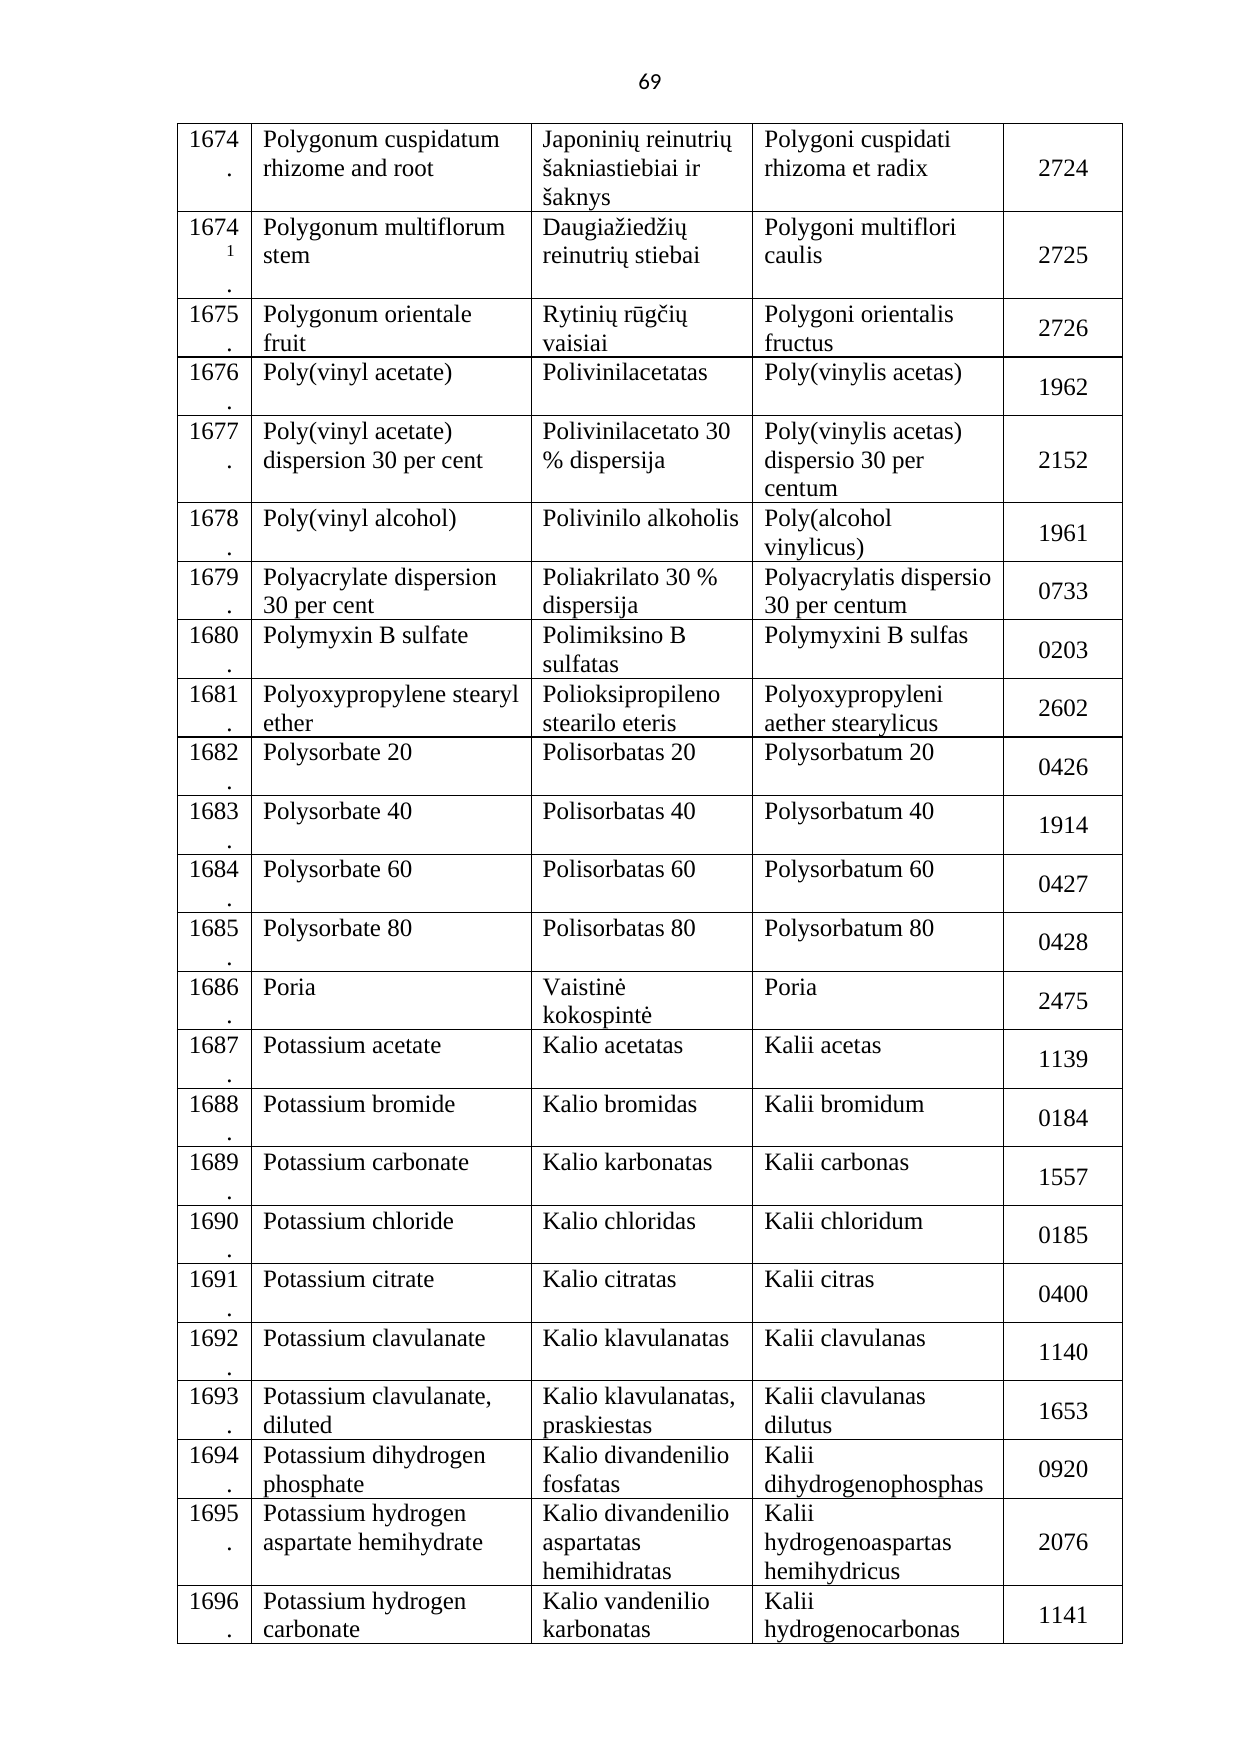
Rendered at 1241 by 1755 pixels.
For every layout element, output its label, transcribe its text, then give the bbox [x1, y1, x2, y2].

table_cell 1962 [1004, 358, 1122, 415]
table_cell 1695. [178, 1499, 251, 1585]
table_cell Polimiksino B sulfatas [532, 620, 752, 678]
table_cell Polyoxypropylene stearyl ether [252, 679, 531, 736]
table_cell Potassium carbonate [252, 1147, 531, 1205]
table_cell 1961 [1004, 503, 1122, 561]
table_cell Polygonum multiflorum stem [252, 212, 531, 298]
table_cell 1653 [1004, 1381, 1122, 1439]
table_cell Kalii citras [753, 1264, 1003, 1322]
table_cell Kalio bromidas [532, 1089, 752, 1146]
table_cell Polysorbatum 80 [753, 913, 1003, 971]
table_cell 0184 [1004, 1089, 1122, 1146]
table_cell Poly(vinylis acetas) [753, 358, 1003, 415]
table_cell 1687. [178, 1030, 251, 1088]
table_cell Polysorbatum 60 [753, 855, 1003, 912]
table_cell Polysorbate 40 [252, 796, 531, 853]
table_cell Potassium hydrogen carbonate [252, 1586, 531, 1643]
table_cell Potassium acetate [252, 1030, 531, 1088]
table_cell 1688. [178, 1089, 251, 1146]
table_cell Polioksipropileno stearilo eteris [532, 679, 752, 736]
table_cell Kalii acetas [753, 1030, 1003, 1088]
table_cell Polisorbatas 20 [532, 738, 752, 795]
table_cell Potassium clavulanate [252, 1323, 531, 1380]
table_cell Kalio chloridas [532, 1206, 752, 1263]
table_cell 1696. [178, 1586, 251, 1643]
table_cell Poria [252, 972, 531, 1029]
table_cell Potassium bromide [252, 1089, 531, 1146]
table_cell Polysorbatum 40 [753, 796, 1003, 853]
table_cell 1689. [178, 1147, 251, 1205]
table_cell Poliakrilato 30 % dispersija [532, 562, 752, 619]
table_cell 0920 [1004, 1440, 1122, 1497]
table_cell Polivinilacetato 30 % dispersija [532, 416, 752, 502]
table_cell 1690. [178, 1206, 251, 1263]
table_cell 2602 [1004, 679, 1122, 736]
table_cell Rytinių rūgčių vaisiai [532, 299, 752, 356]
table_cell 0203 [1004, 620, 1122, 678]
table_cell 1675. [178, 299, 251, 356]
table_cell Poria [753, 972, 1003, 1029]
table_cell Kalio divandenilio aspartatas hemihidratas [532, 1499, 752, 1585]
table_cell Kalii chloridum [753, 1206, 1003, 1263]
table_cell Polysorbate 60 [252, 855, 531, 912]
table_cell 2152 [1004, 416, 1122, 502]
table_cell Kalii clavulanas dilutus [753, 1381, 1003, 1439]
table_cell 2724 [1004, 124, 1122, 211]
table_cell 1694. [178, 1440, 251, 1497]
table_cell 1140 [1004, 1323, 1122, 1380]
table_cell 1678. [178, 503, 251, 561]
table_cell Kalio klavulanatas, praskiestas [532, 1381, 752, 1439]
table_cell Kalii dihydrogenophosphas [753, 1440, 1003, 1497]
table_cell 1677. [178, 416, 251, 502]
table_cell Poly(alcohol vinylicus) [753, 503, 1003, 561]
table_cell 2475 [1004, 972, 1122, 1029]
table_cell Vaistinė kokospintė [532, 972, 752, 1029]
table_cell Poly(vinyl alcohol) [252, 503, 531, 561]
table_cell 1693. [178, 1381, 251, 1439]
table_cell 1679. [178, 562, 251, 619]
table_cell 2076 [1004, 1499, 1122, 1585]
table_cell 1674. [178, 124, 251, 211]
table_cell Kalio karbonatas [532, 1147, 752, 1205]
table_cell Kalii bromidum [753, 1089, 1003, 1146]
table_cell 0428 [1004, 913, 1122, 971]
table_cell 0427 [1004, 855, 1122, 912]
table_cell Polygoni cuspidati rhizoma et radix [753, 124, 1003, 211]
table_cell 0185 [1004, 1206, 1122, 1263]
table_cell Polyacrylatis dispersio 30 per centum [753, 562, 1003, 619]
table_cell Polisorbatas 80 [532, 913, 752, 971]
table_cell 1685. [178, 913, 251, 971]
table_cell 1676. [178, 358, 251, 415]
table_cell Polygoni multiflori caulis [753, 212, 1003, 298]
table_cell 1683. [178, 796, 251, 853]
table_cell 0400 [1004, 1264, 1122, 1322]
table_cell Polisorbatas 40 [532, 796, 752, 853]
table_cell Japoninių reinutrių šakniastiebiai ir šaknys [532, 124, 752, 211]
table_cell 1139 [1004, 1030, 1122, 1088]
table_cell Potassium hydrogen aspartate hemihydrate [252, 1499, 531, 1585]
table_cell Polysorbate 20 [252, 738, 531, 795]
table_cell Polymyxin B sulfate [252, 620, 531, 678]
table_cell Polyoxypropyleni aether stearylicus [753, 679, 1003, 736]
table_cell Polivinilo alkoholis [532, 503, 752, 561]
table_cell 1557 [1004, 1147, 1122, 1205]
table_cell 1692. [178, 1323, 251, 1380]
table_cell 1684. [178, 855, 251, 912]
table_cell Kalio divandenilio fosfatas [532, 1440, 752, 1497]
table_cell 16741. [178, 212, 251, 298]
table_cell 0733 [1004, 562, 1122, 619]
table_cell Potassium citrate [252, 1264, 531, 1322]
table_cell 1691. [178, 1264, 251, 1322]
table_cell Poly(vinylis acetas) dispersio 30 per centum [753, 416, 1003, 502]
table_cell 2725 [1004, 212, 1122, 298]
table_cell 1914 [1004, 796, 1122, 853]
table_cell Polisorbatas 60 [532, 855, 752, 912]
table_cell Kalii hydrogenocarbonas [753, 1586, 1003, 1643]
table_cell Kalio klavulanatas [532, 1323, 752, 1380]
table_cell Kalii clavulanas [753, 1323, 1003, 1380]
table_cell Polyacrylate dispersion 30 per cent [252, 562, 531, 619]
table_cell Kalio vandenilio karbonatas [532, 1586, 752, 1643]
table_cell Potassium chloride [252, 1206, 531, 1263]
table_cell Potassium clavulanate, diluted [252, 1381, 531, 1439]
table_cell Kalio citratas [532, 1264, 752, 1322]
table_cell Polygonum cuspidatum rhizome and root [252, 124, 531, 211]
table_cell Kalii hydrogenoaspartas hemihydricus [753, 1499, 1003, 1585]
table_cell 1682. [178, 738, 251, 795]
table_cell Polygoni orientalis fructus [753, 299, 1003, 356]
table_cell 1686. [178, 972, 251, 1029]
table_cell Daugiažiedžių reinutrių stiebai [532, 212, 752, 298]
table_cell Polivinilacetatas [532, 358, 752, 415]
table_cell 1681. [178, 679, 251, 736]
table_cell Polysorbatum 20 [753, 738, 1003, 795]
table_cell 1141 [1004, 1586, 1122, 1643]
table_cell Polymyxini B sulfas [753, 620, 1003, 678]
table_cell 2726 [1004, 299, 1122, 356]
table_cell Polysorbate 80 [252, 913, 531, 971]
table_cell Poly(vinyl acetate) [252, 358, 531, 415]
table_cell Kalii carbonas [753, 1147, 1003, 1205]
table_cell Potassium dihydrogen phosphate [252, 1440, 531, 1497]
table_cell 1680. [178, 620, 251, 678]
table_cell 0426 [1004, 738, 1122, 795]
table_cell Kalio acetatas [532, 1030, 752, 1088]
table_cell Poly(vinyl acetate) dispersion 30 per cent [252, 416, 531, 502]
table_cell Polygonum orientale fruit [252, 299, 531, 356]
